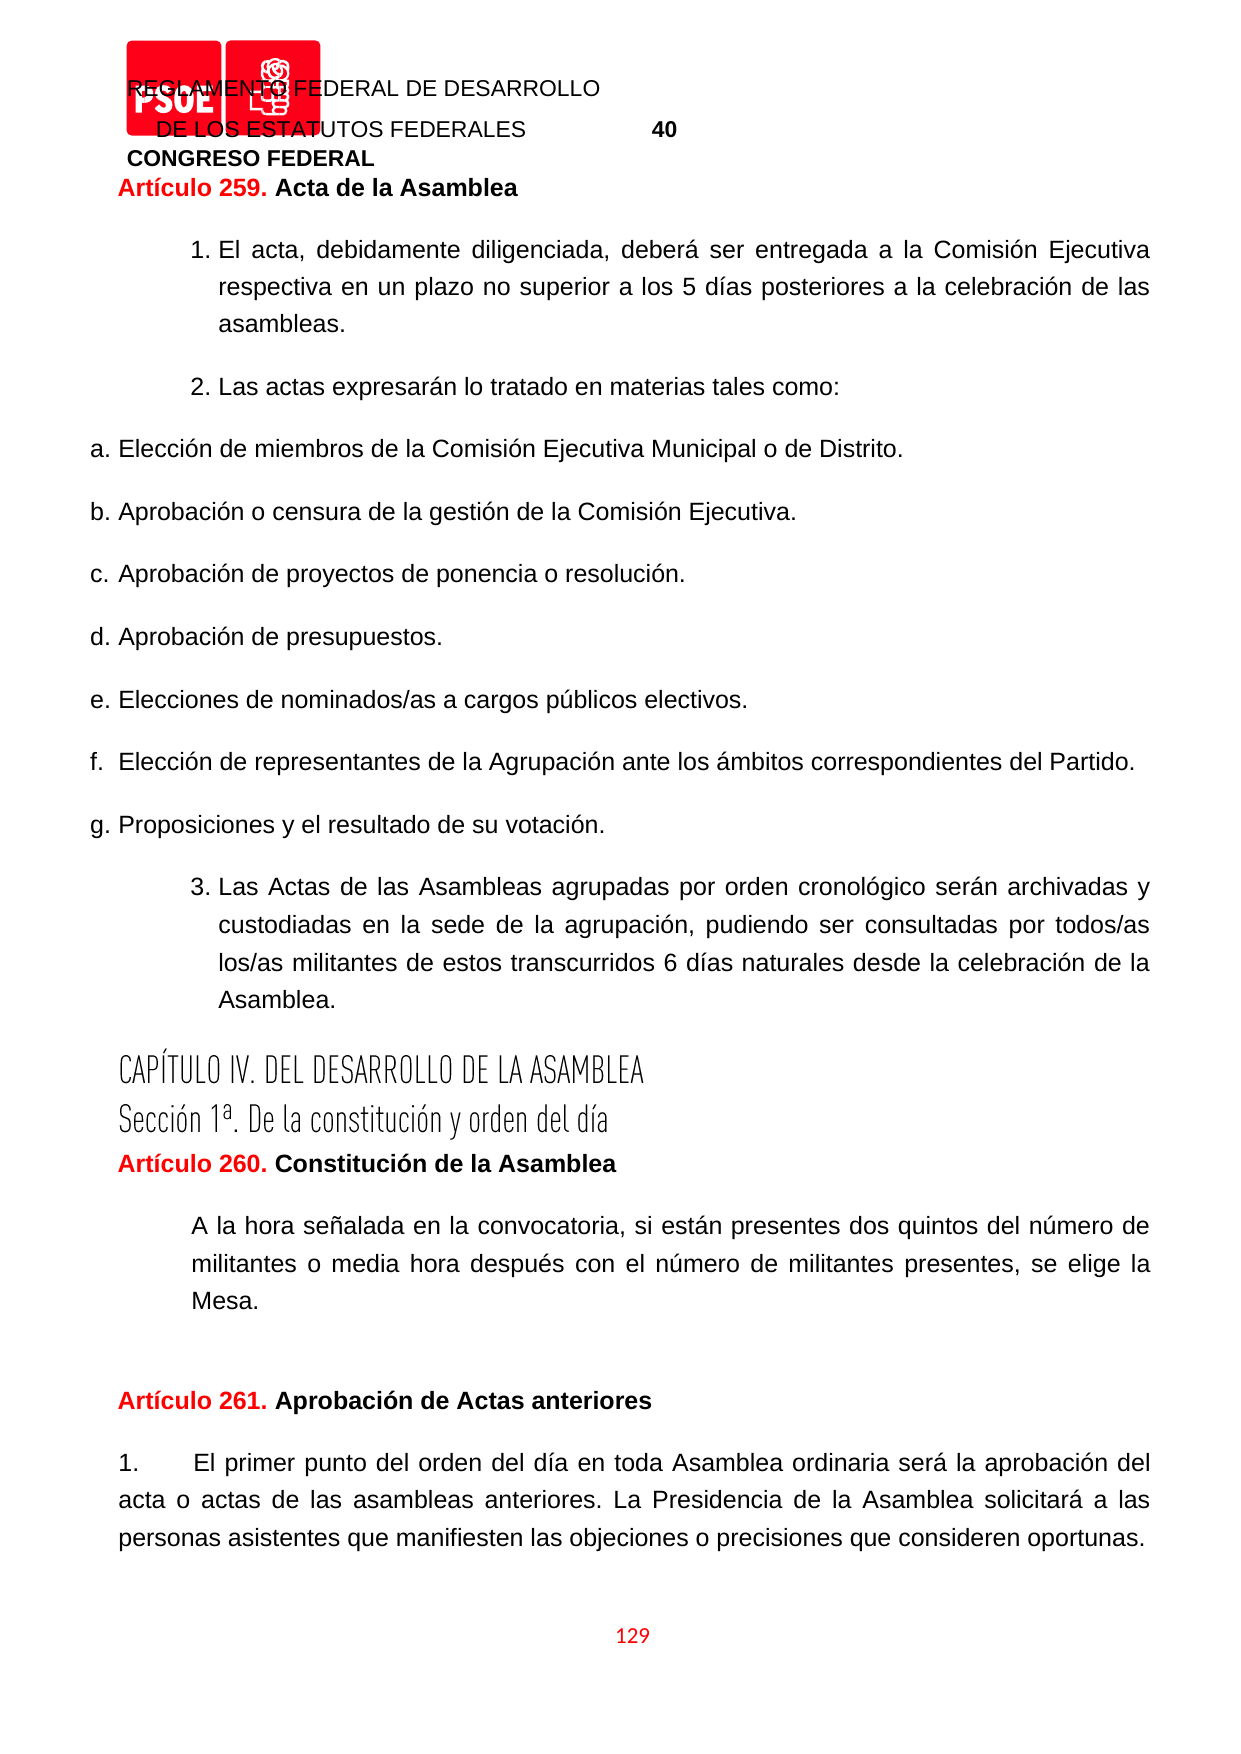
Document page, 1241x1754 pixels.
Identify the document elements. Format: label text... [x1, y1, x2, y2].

list Las actas expresarán lo tratado en materias tales como: [190, 372, 1152, 400]
text Artículo 259. Acta de la Asamblea [117, 173, 1152, 202]
text Artículo 260. Constitución de la Asamblea [117, 1149, 1152, 1178]
text Artículo 261. Aprobación de Actas anteriores [117, 1386, 1152, 1414]
list Aprobación de proyectos de ponencia o resolución. [90, 559, 1152, 588]
list Las Actas de las Asambleas agrupadas por orden cronológico serán archivadas y custodiadas en la sede de la agrupación, pudiendo ser consultadas por todos/as los/as militantes de estos transcurridos 6 días naturales desde la celebración de la Asamblea. [190, 872, 1152, 1014]
list Elección de representantes de la Agrupación ante los ámbitos correspondientes del Partido. [90, 747, 1152, 776]
list Elecciones de nominados/as a cargos públicos electivos. [90, 684, 1152, 713]
list Aprobación de presupuestos. [90, 622, 1152, 651]
text A la hora señalada en la convocatoria, si están presentes dos quintos del número de militantes o media hora después con el número de militantes presentes, se elige la Mesa. [191, 1211, 1152, 1315]
list El acta, debidamente diligenciada, deberá ser entregada a la Comisión Ejecutiva respectiva en un plazo no superior a los 5 días posteriores a la celebración de las asambleas. [190, 235, 1152, 338]
list Elección de miembros de la Comisión Ejecutiva Municipal o de Distrito. [90, 434, 1152, 463]
list Proposiciones y el resultado de su votación. [90, 810, 1152, 838]
list El primer punto del orden del día en toda Asamblea ordinaria será la aprobación del acta o actas de las asambleas anteriores. La Presidencia de la Asamblea solicitará a las personas asistentes que manifiesten las objeciones o precisiones que consideren oportunas. [118, 1448, 1152, 1552]
list Aprobación o censura de la gestión de la Comisión Ejecutiva. [90, 497, 1152, 526]
